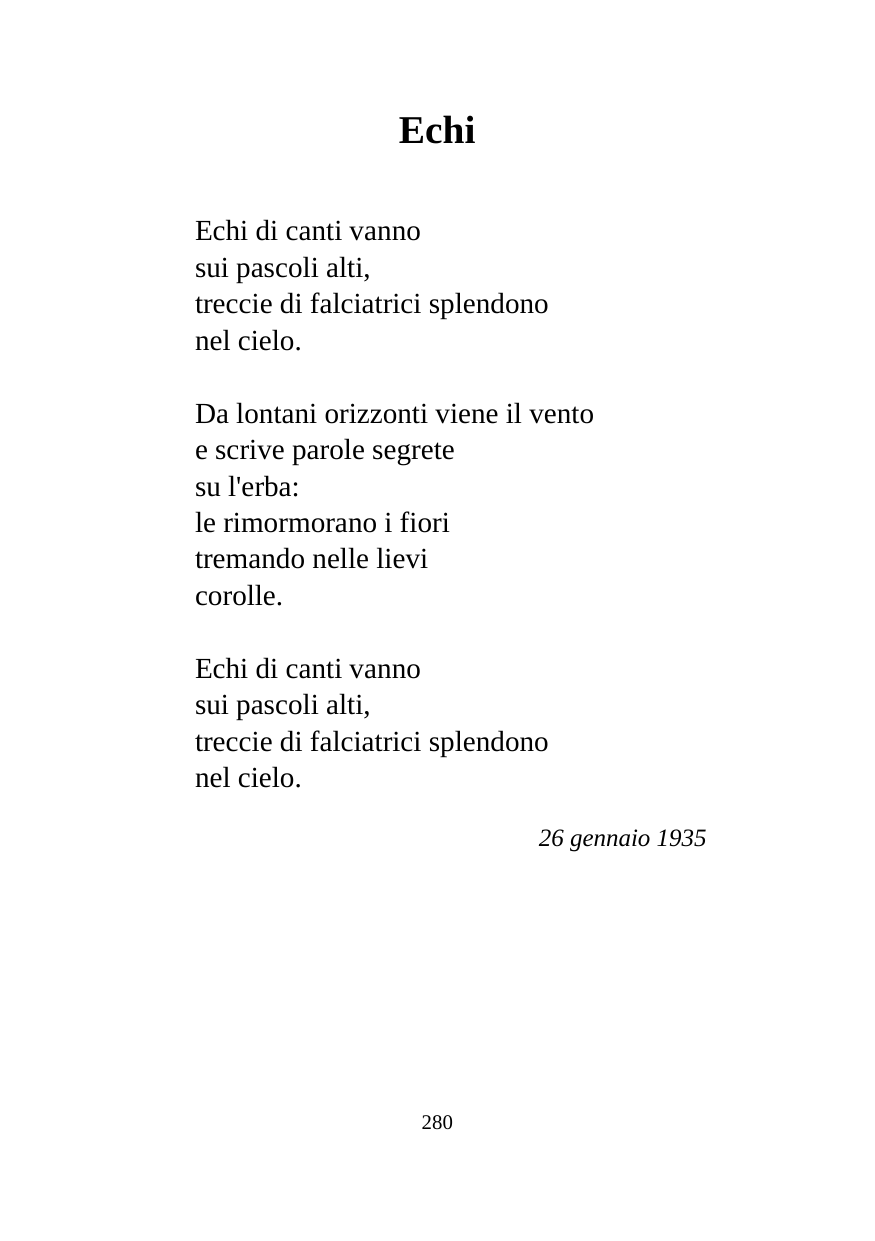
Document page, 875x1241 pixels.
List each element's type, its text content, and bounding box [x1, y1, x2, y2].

text nel cielo. [195, 323, 768, 356]
text 26 gennaio 1935 [106, 823, 709, 852]
text e scrive parole segrete [195, 432, 768, 466]
text Echi di canti vanno [195, 213, 768, 247]
text le rimormorano i fiori [195, 505, 768, 539]
text sui pascoli alti, [195, 687, 768, 721]
text corolle. [195, 578, 768, 612]
text treccie di falciatrici splendono [195, 286, 768, 320]
text Da lontani orizzonti viene il vento [195, 396, 768, 429]
text treccie di falciatrici splendono [195, 724, 768, 757]
text su l'erba: [195, 469, 768, 502]
text sui pascoli alti, [195, 250, 768, 283]
subtitle Echi [106, 106, 768, 152]
text tremando nelle lievi [195, 542, 768, 575]
text nel cielo. [195, 760, 768, 794]
text Echi di canti vanno [195, 651, 768, 684]
